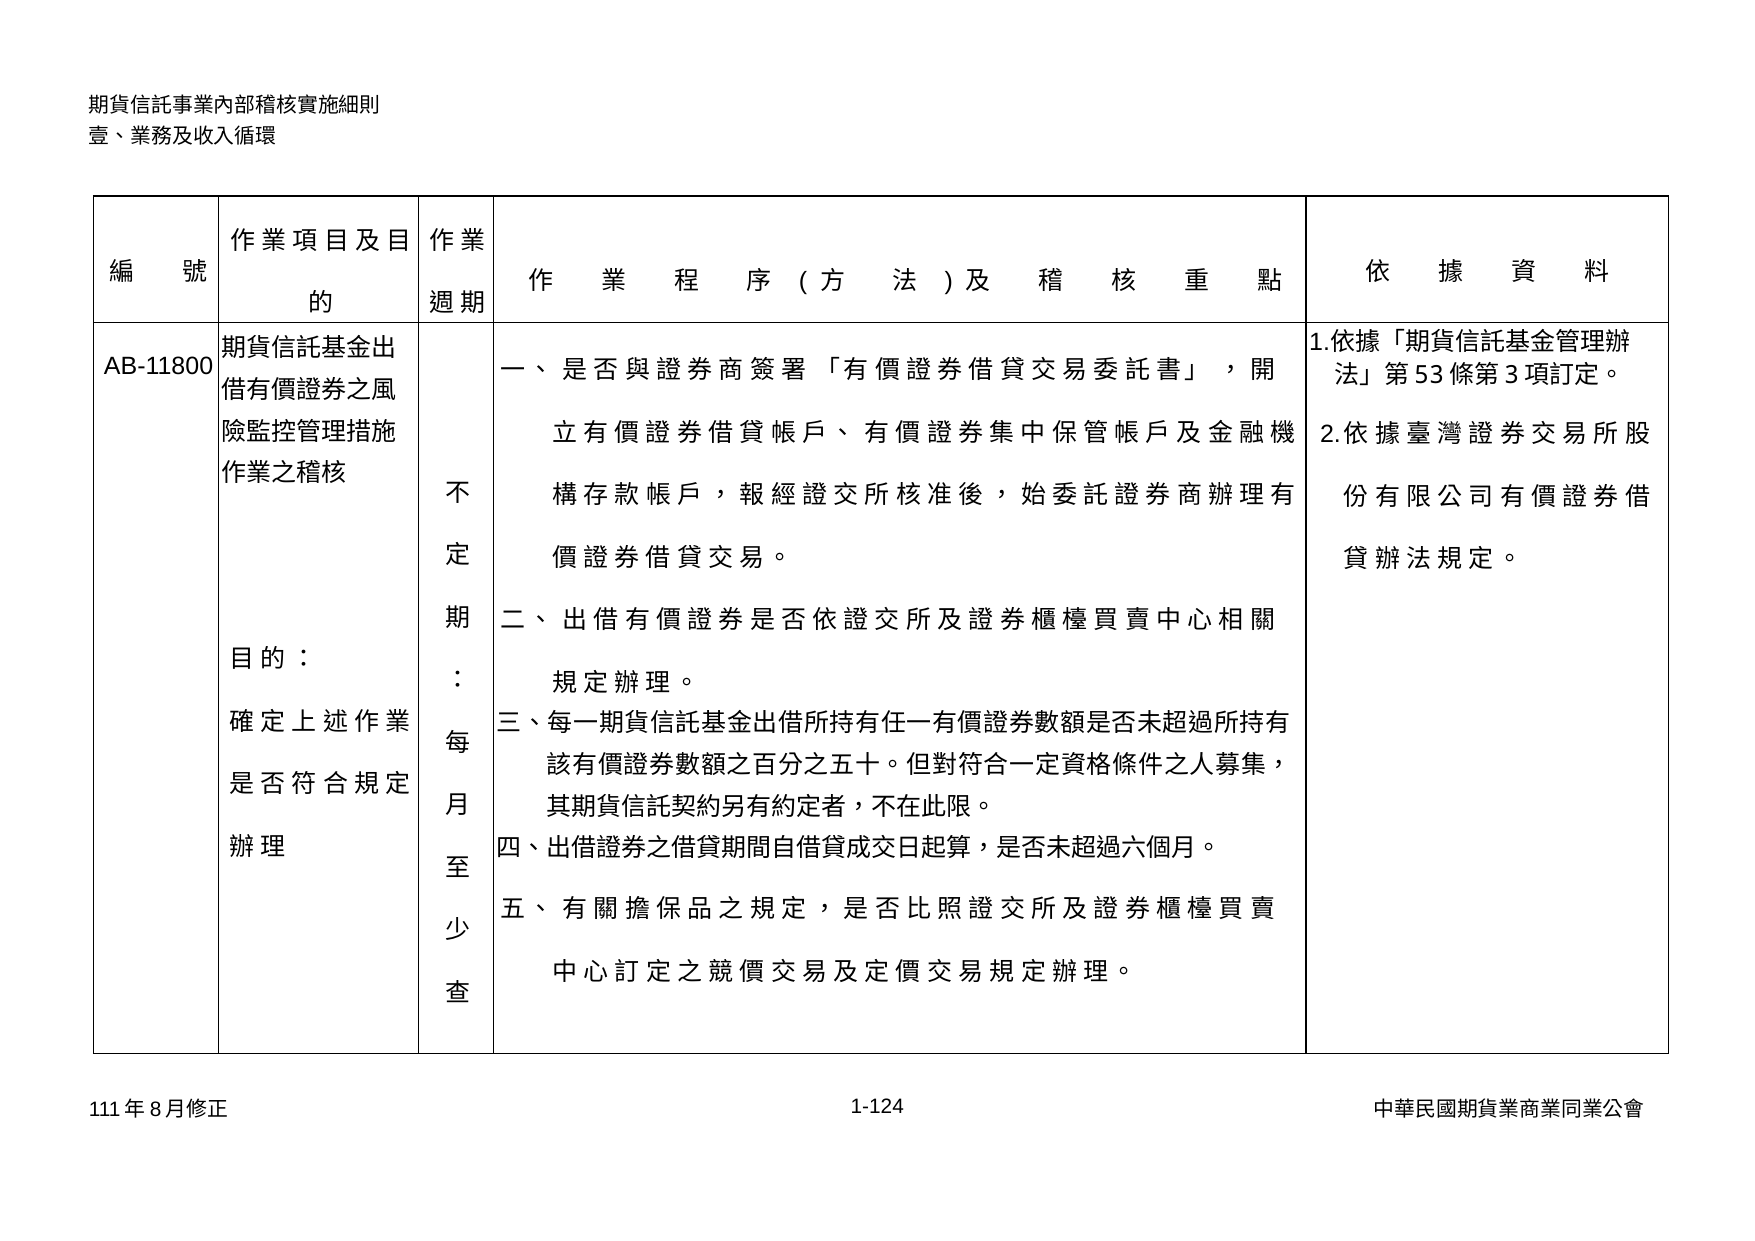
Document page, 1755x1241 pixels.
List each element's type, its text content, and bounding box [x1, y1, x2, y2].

table_cell 不 定 期 ： 每 月 至 少 查 [419, 323, 493, 1053]
table_header 作業項目及目的 [219, 197, 418, 322]
table_header 作 業 程 序 ( 方 法 ) 及 稽 核 重 點 [494, 197, 1305, 322]
table_header 依 據 資 料 [1307, 197, 1668, 322]
table_cell 1.依據「期貨信託基金管理辦法」第53條第3項訂定。 2.依據臺灣證券交易所股份有限公司有價證券借貸辦法規定。 [1307, 323, 1668, 1053]
table_cell 一、是否與證券商簽署「有價證券借貸交易委託書」，開立有價證券借貸帳戶、有價證券集中保管帳戶及金融機構存款帳戶，報經證交所核准後，始委託證券商辦理有價證券借貸交易。 二、出借有價證券是否依證交所及證券櫃檯買賣中心相關規定辦理。 三、每一期貨信託基金出借所持有任一有價證券數額是否未超過所持有該有價證券數額之百分之五十。但對符合一定資格條件之人募集，其期貨信託契約另有約定者，不在此限。 四、出借證券之借貸期間自借貸成交日起算，是否未超過六個月。 五、有關擔保品之規定，是否比照證交所及證券櫃檯買賣中心訂定之競價交易及定價交易規定辦理。 [494, 323, 1305, 1053]
table_header 編 號 [94, 197, 218, 322]
table_cell 期貨信託基金出 借有價證券之風 險監控管理措施 作業之稽核 目的： 確定上述作業是否符合規定辦理 [219, 323, 418, 1053]
table_cell AB-11800 [94, 323, 218, 1053]
table_header 作業 週期 [419, 197, 493, 322]
